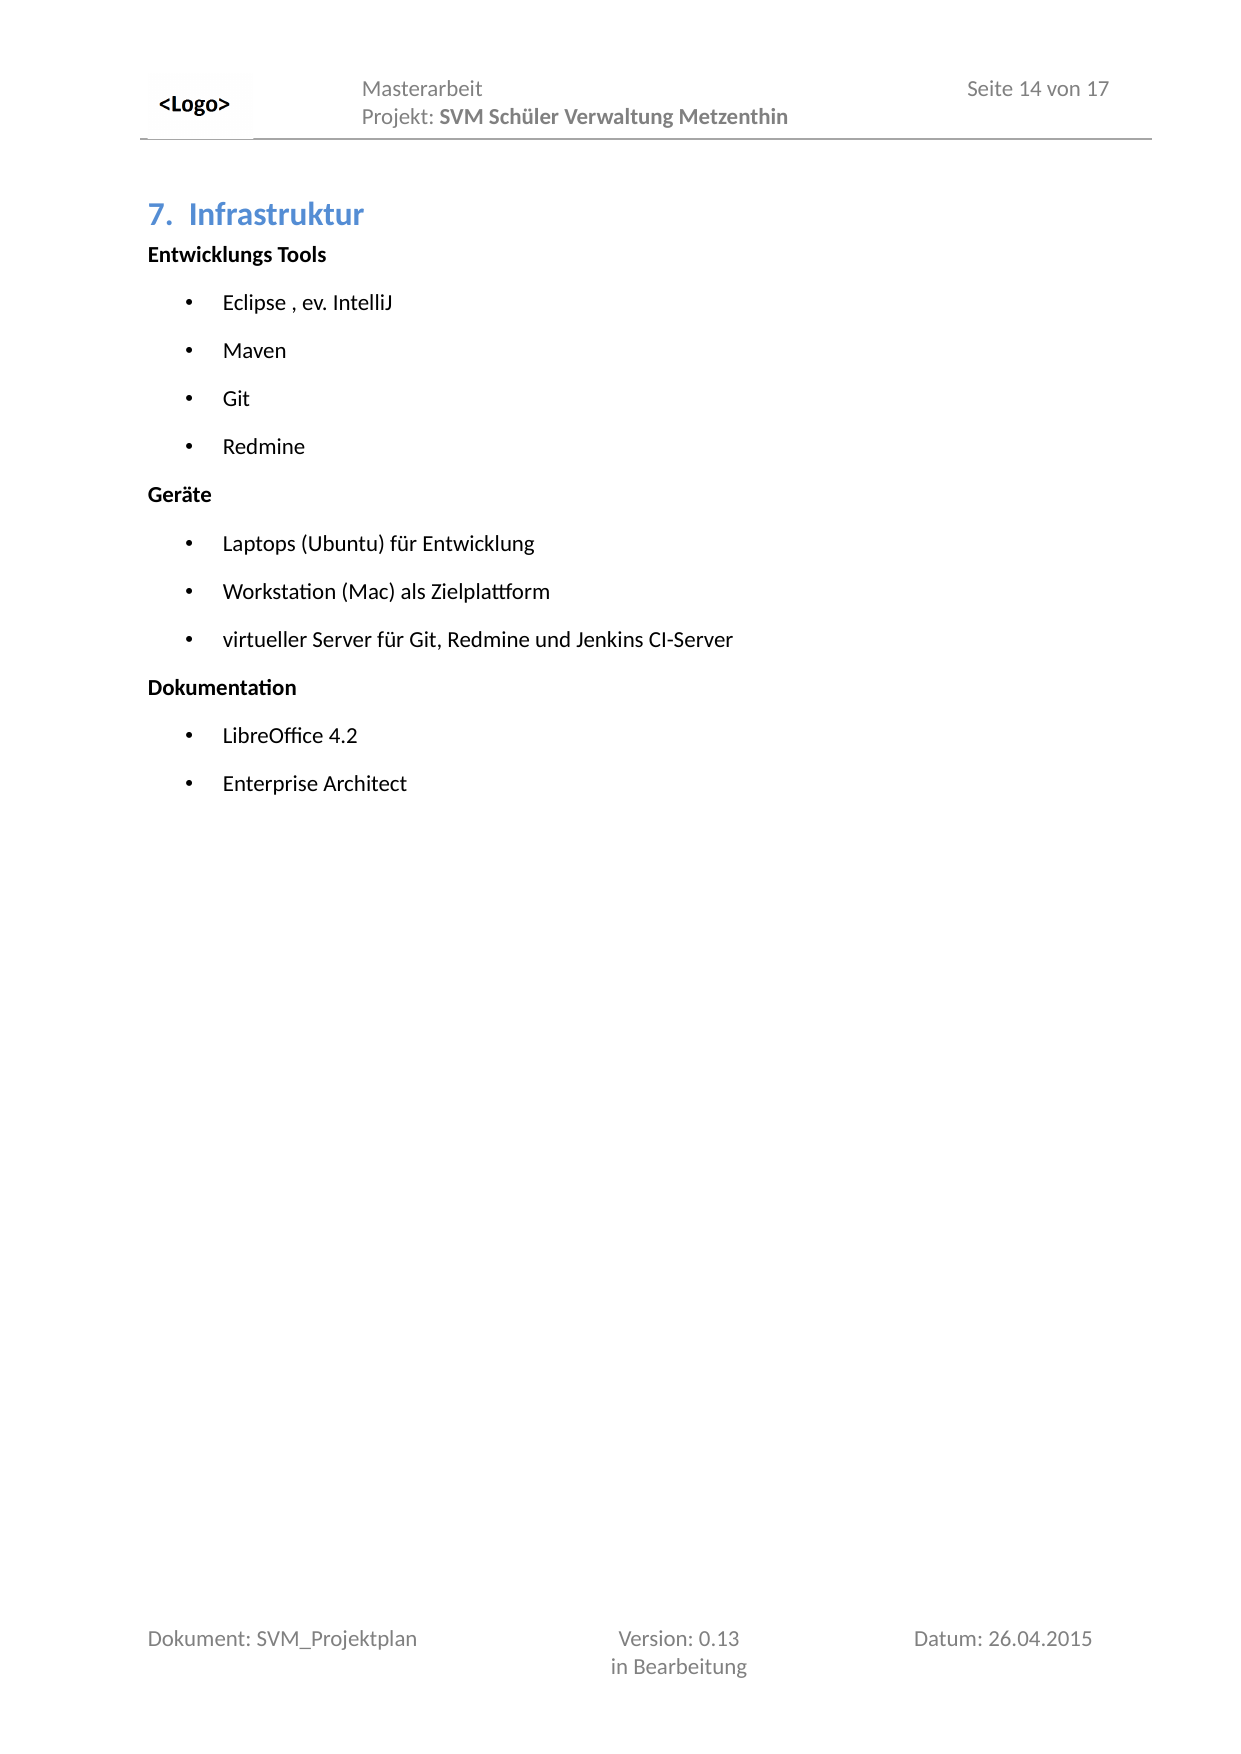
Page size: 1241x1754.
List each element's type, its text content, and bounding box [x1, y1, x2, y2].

list Workstation (Mac) als Zielplattform [185, 577, 1093, 605]
text Dokumentation [148, 673, 1093, 701]
text Entwicklungs Tools [148, 240, 1093, 268]
list virtueller Server für Git, Redmine und Jenkins CI-Server [185, 625, 1093, 653]
list Redmine [185, 432, 1093, 460]
list LibreOffice 4.2 [185, 721, 1093, 749]
list Laptops (Ubuntu) für Entwicklung [185, 529, 1093, 557]
list Git [185, 384, 1093, 412]
list Eclipse , ev. IntelliJ [185, 288, 1093, 316]
text Geräte [148, 481, 1093, 508]
list Enterprise Architect [185, 769, 1093, 797]
list Maven [185, 336, 1093, 364]
picture [147, 73, 254, 139]
subtitle Infrastruktur [148, 193, 1093, 234]
